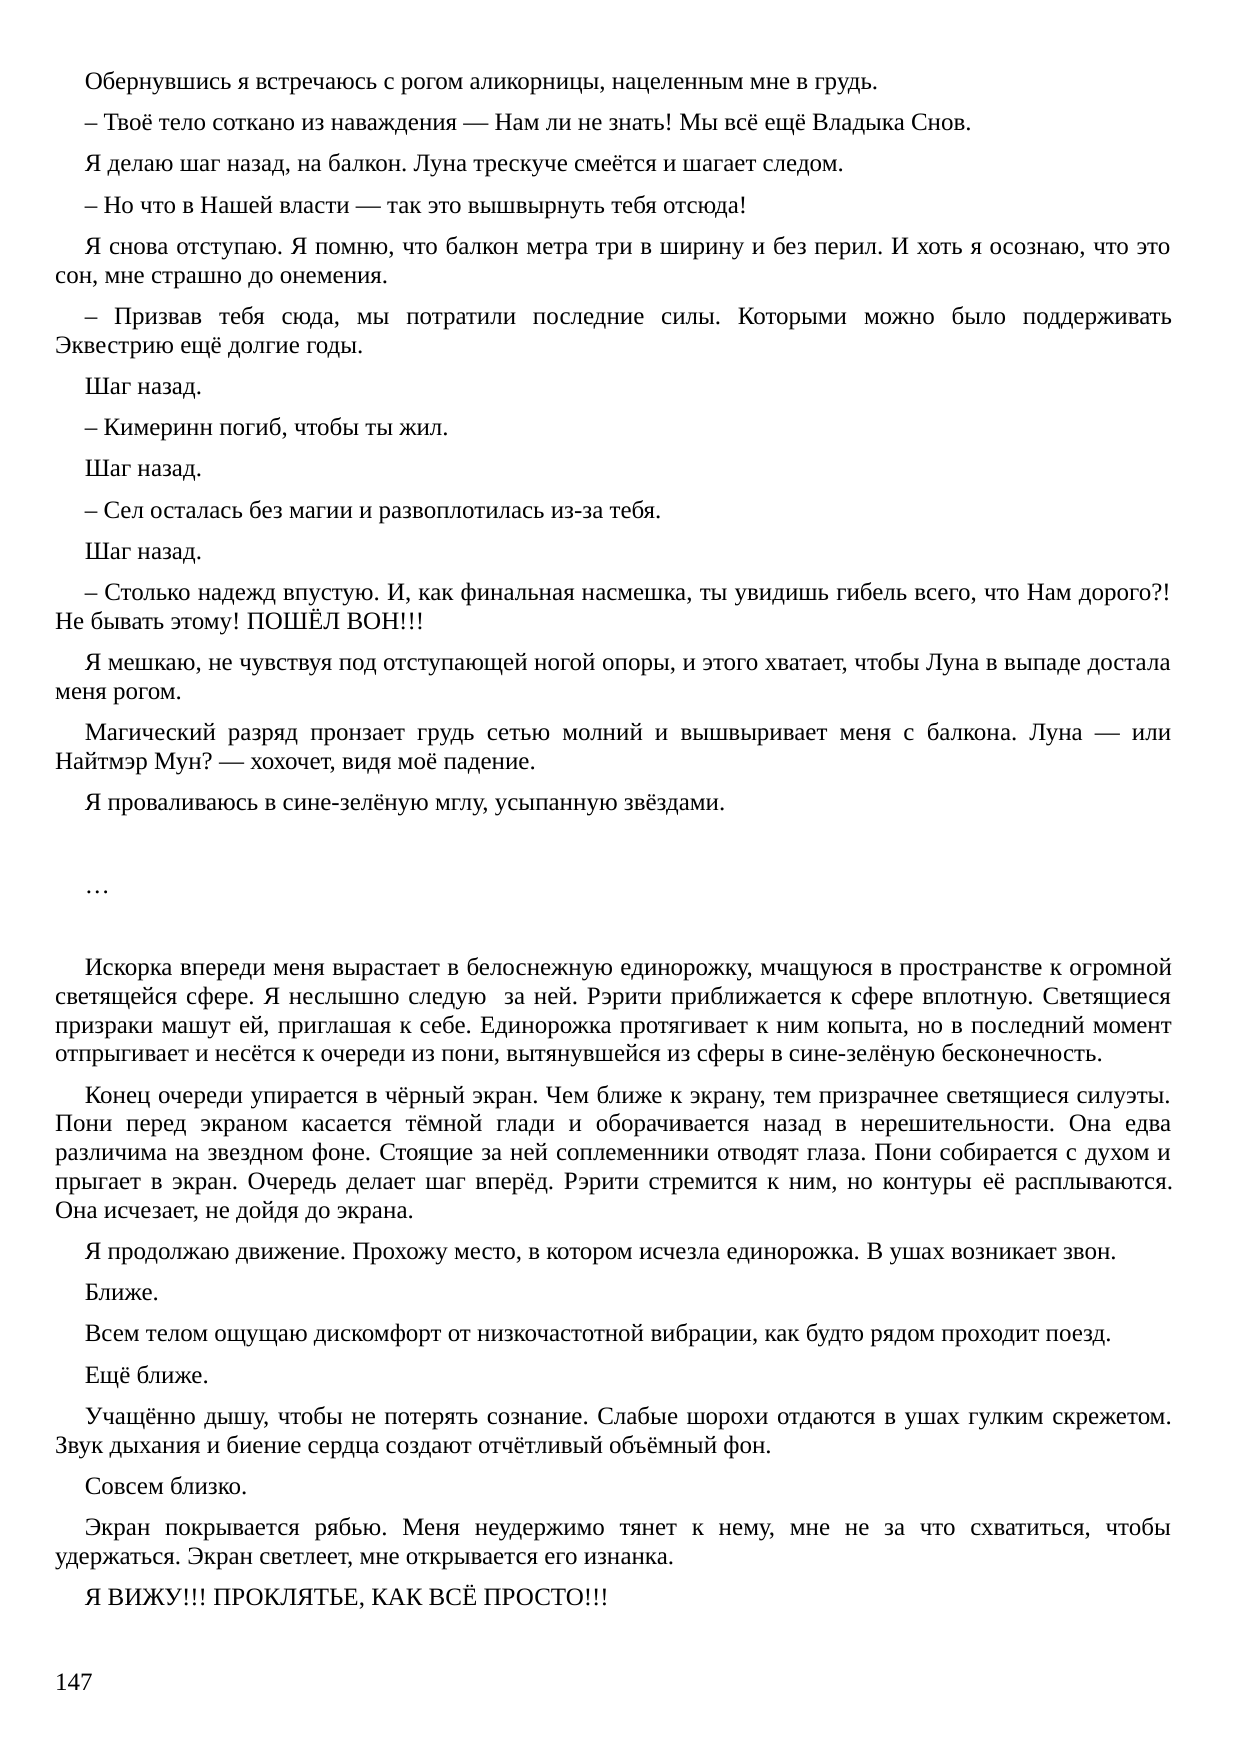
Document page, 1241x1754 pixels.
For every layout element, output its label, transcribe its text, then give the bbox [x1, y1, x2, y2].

text Я проваливаюсь в сине-зелёную мглу, усыпанную звёздами. [55, 787, 1173, 816]
text Я ВИЖУ!!! ПРОКЛЯТЬЕ, КАК ВСЁ ПРОСТО!!! [55, 1582, 1173, 1611]
text Шаг назад. [55, 371, 1173, 400]
text – Кимеринн погиб, чтобы ты жил. [55, 412, 1173, 441]
text Всем телом ощущаю дискомфорт от низкочастотной вибрации, как будто рядом проходит поезд. [55, 1318, 1173, 1347]
text Экран покрывается рябью. Меня неудержимо тянет к нему, мне не за что схватиться, чтобы удержаться. Экран светлеет, мне открывается его изнанка. [55, 1512, 1173, 1570]
text Ближе. [55, 1277, 1173, 1306]
text … [55, 870, 1173, 898]
text Конец очереди упирается в чёрный экран. Чем ближе к экрану, тем призрачнее светящиеся силуэты. Пони перед экраном касается тёмной глади и оборачивается назад в нерешительности. Она едва различима на звездном фоне. Стоящие за ней соплеменники отводят глаза. Пони собирается с духом и прыгает в экран. Очередь делает шаг вперёд. Рэрити стремится к ним, но контуры её расплываются. Она исчезает, не дойдя до экрана. [55, 1080, 1173, 1223]
text – Твоё тело соткано из наваждения — Нам ли не знать! Мы всё ещё Владыка Снов. [55, 107, 1173, 136]
text – Столько надежд впустую. И, как финальная насмешка, ты увидишь гибель всего, что Нам дорого?! Не бывать этому! ПОШЁЛ ВОН!!! [55, 577, 1173, 635]
text Я делаю шаг назад, на балкон. Луна трескуче смеётся и шагает следом. [55, 148, 1173, 177]
text Обернувшись я встречаюсь с рогом аликорницы, нацеленным мне в грудь. [55, 66, 1173, 95]
text Я продолжаю движение. Прохожу место, в котором исчезла единорожка. В ушах возникает звон. [55, 1236, 1173, 1265]
text Я мешкаю, не чувствуя под отступающей ногой опоры, и этого хватает, чтобы Луна в выпаде достала меня рогом. [55, 647, 1173, 705]
text Совсем близко. [55, 1471, 1173, 1500]
text Шаг назад. [55, 453, 1173, 482]
text Ещё ближе. [55, 1360, 1173, 1388]
text Искорка впереди меня вырастает в белоснежную единорожку, мчащуюся в пространстве к огромной светящейся сфере. Я неслышно следую за ней. Рэрити приближается к сфере вплотную. Светящиеся призраки машут ей, приглашая к себе. Единорожка протягивает к ним копыта, но в последний момент отпрыгивает и несётся к очереди из пони, вытянувшейся из сферы в сине-зелёную бесконечность. [55, 952, 1173, 1067]
text Учащённо дышу, чтобы не потерять сознание. Слабые шорохи отдаются в ушах гулким скрежетом. Звук дыхания и биение сердца создают отчётливый объёмный фон. [55, 1401, 1173, 1458]
text – Сел осталась без магии и развоплотилась из-за тебя. [55, 495, 1173, 523]
text – Но что в Нашей власти — так это вышвырнуть тебя отсюда! [55, 190, 1173, 218]
text – Призвав тебя сюда, мы потратили последние силы. Которыми можно было поддерживать Эквестрию ещё долгие годы. [55, 301, 1173, 358]
text Шаг назад. [55, 536, 1173, 565]
text Магический разряд пронзает грудь сетью молний и вышвыривает меня с балкона. Луна — или Найтмэр Мун? — хохочет, видя моё падение. [55, 717, 1173, 775]
text Я снова отступаю. Я помню, что балкон метра три в ширину и без перил. И хоть я осознаю, что это сон, мне страшно до онемения. [55, 231, 1173, 288]
